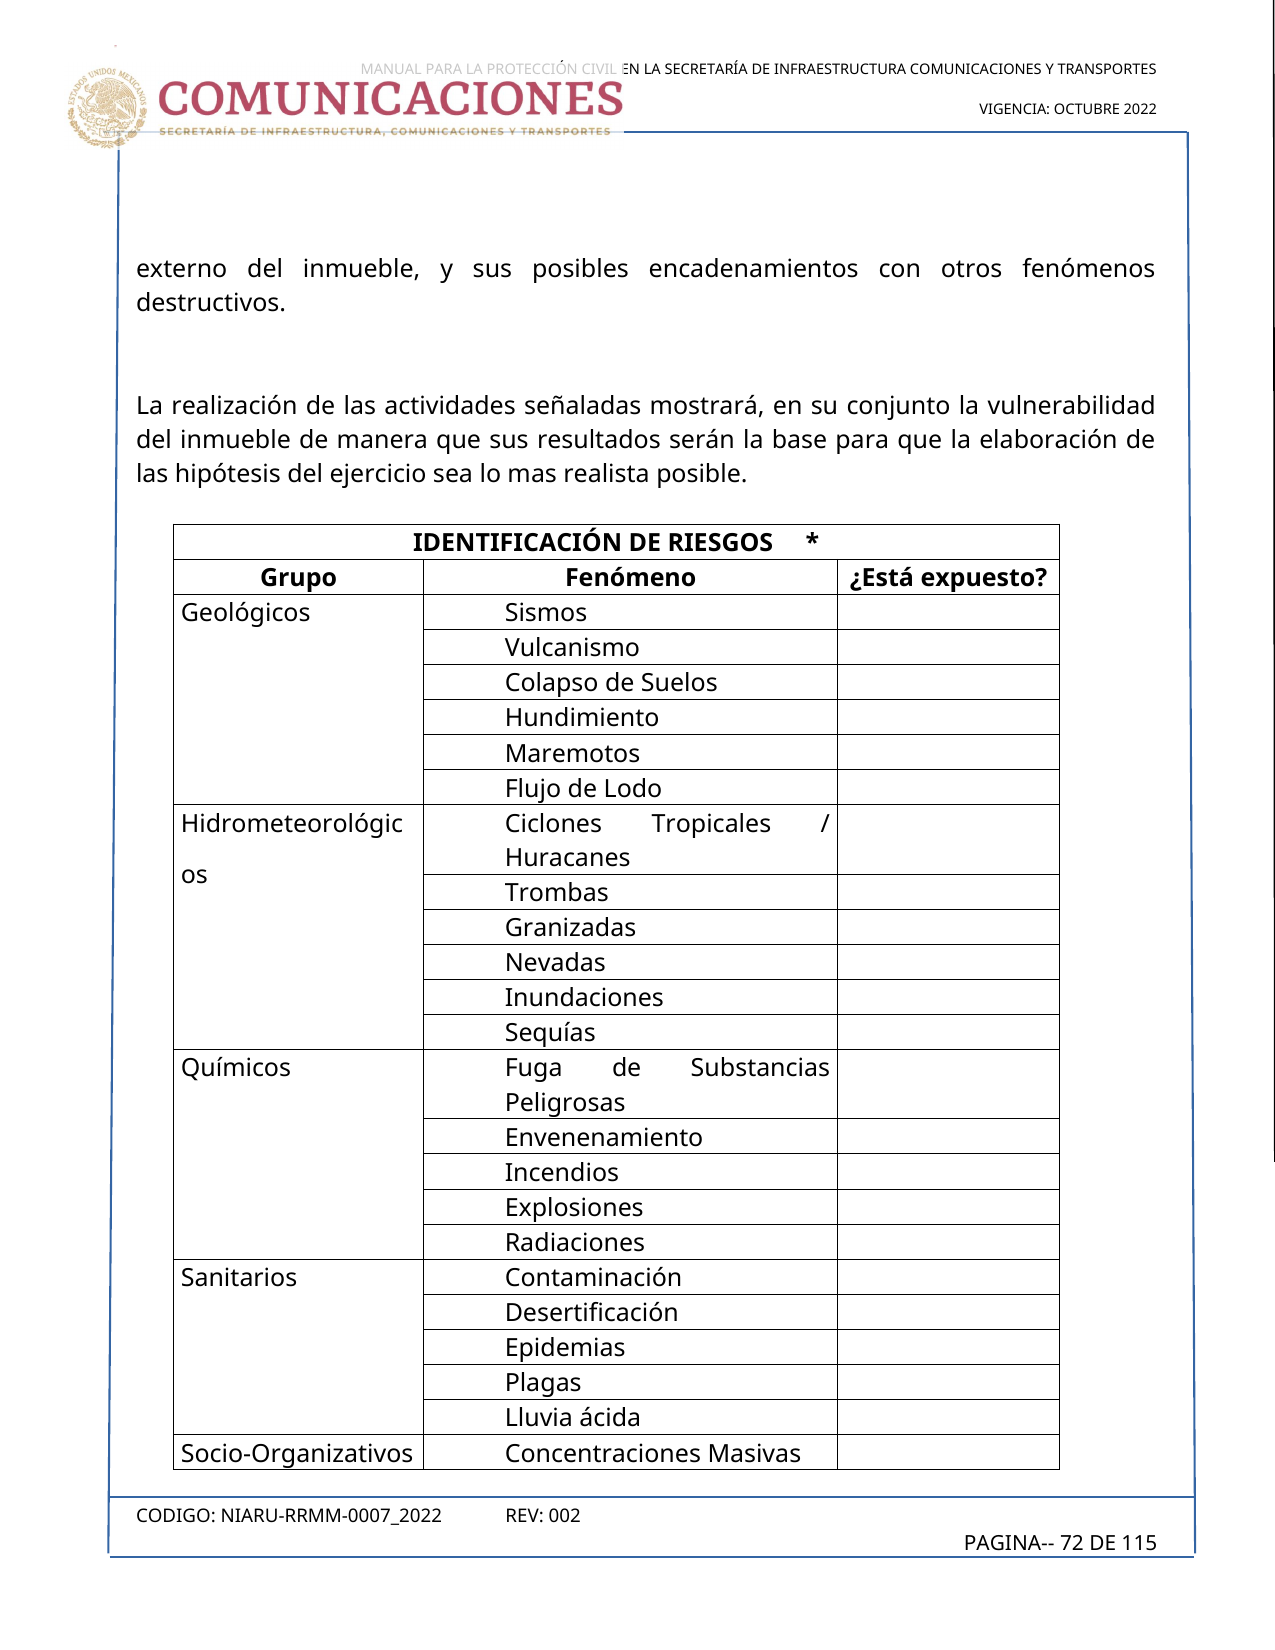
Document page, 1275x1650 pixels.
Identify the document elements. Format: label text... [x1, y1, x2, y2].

table_cell [838, 1400, 1059, 1434]
table_cell Granizadas [424, 910, 837, 944]
table_cell [838, 595, 1059, 629]
table_cell [838, 700, 1059, 734]
table_cell Vulcanismo [424, 630, 837, 664]
table_cell [838, 665, 1059, 699]
table_cell Trombas [424, 875, 837, 909]
table_cell Radiaciones [424, 1225, 837, 1259]
table_cell Incendios [424, 1154, 837, 1188]
table_cell Inundaciones [424, 980, 837, 1014]
table_cell [838, 1154, 1059, 1188]
table_cell [838, 1365, 1059, 1399]
table_cell Grupo [174, 560, 423, 594]
table_cell Químicos [174, 1050, 423, 1259]
table_cell Fenómeno [424, 560, 837, 594]
table_cell Envenenamiento [424, 1119, 837, 1153]
table_cell Hundimiento [424, 700, 837, 734]
table_cell Sanitarios [174, 1260, 423, 1434]
table_cell Geológicos [174, 595, 423, 804]
table_cell Sequías [424, 1015, 837, 1049]
table_cell [838, 1190, 1059, 1223]
table_cell Colapso de Suelos [424, 665, 837, 699]
table_cell Fuga de Substancias Peligrosas [424, 1050, 837, 1118]
table_cell Nevadas [424, 945, 837, 979]
table_cell Contaminación [424, 1260, 837, 1294]
table_cell Hidrometeorológicos [174, 805, 423, 1049]
table_cell [838, 1435, 1059, 1469]
table_cell Maremotos [424, 735, 837, 769]
table_cell Plagas [424, 1365, 837, 1399]
table_cell Socio-Organizativos [174, 1435, 423, 1469]
table_cell Flujo de Lodo [424, 770, 837, 804]
table_cell [838, 1050, 1059, 1118]
table_cell [838, 1260, 1059, 1294]
table_cell [838, 735, 1059, 769]
table_cell Ciclones Tropicales / Huracanes [424, 805, 837, 873]
table_cell ¿Está expuesto? [838, 560, 1059, 594]
table_cell [838, 805, 1059, 873]
table_cell [838, 1295, 1059, 1329]
table_cell Lluvia ácida [424, 1400, 837, 1434]
table_cell Concentraciones Masivas [424, 1435, 837, 1469]
table_cell Epidemias [424, 1330, 837, 1364]
table_cell [838, 945, 1059, 979]
table_cell Explosiones [424, 1190, 837, 1223]
table_cell [838, 1225, 1059, 1259]
table_cell [838, 630, 1059, 664]
table_cell [838, 1119, 1059, 1153]
table_cell Sismos [424, 595, 837, 629]
table_cell [838, 770, 1059, 804]
table_cell [838, 1015, 1059, 1049]
text La realización de las actividades señaladas mostrará, en su conjunto la vulnerabilidad del inmueble de manera que sus resultados serán la base para que la elaboración de las hipótesis del ejercicio sea lo mas realista posible. [136, 387, 1157, 489]
text externo del inmueble, y sus posibles encadenamientos con otros fenómenos destructivos. [136, 251, 1157, 319]
table_header IDENTIFICACIÓN DE RIESGOS * [174, 525, 1059, 559]
table_cell [838, 980, 1059, 1014]
table_cell [838, 910, 1059, 944]
table_cell [838, 875, 1059, 909]
table_cell [838, 1330, 1059, 1364]
table_cell Desertificación [424, 1295, 837, 1329]
